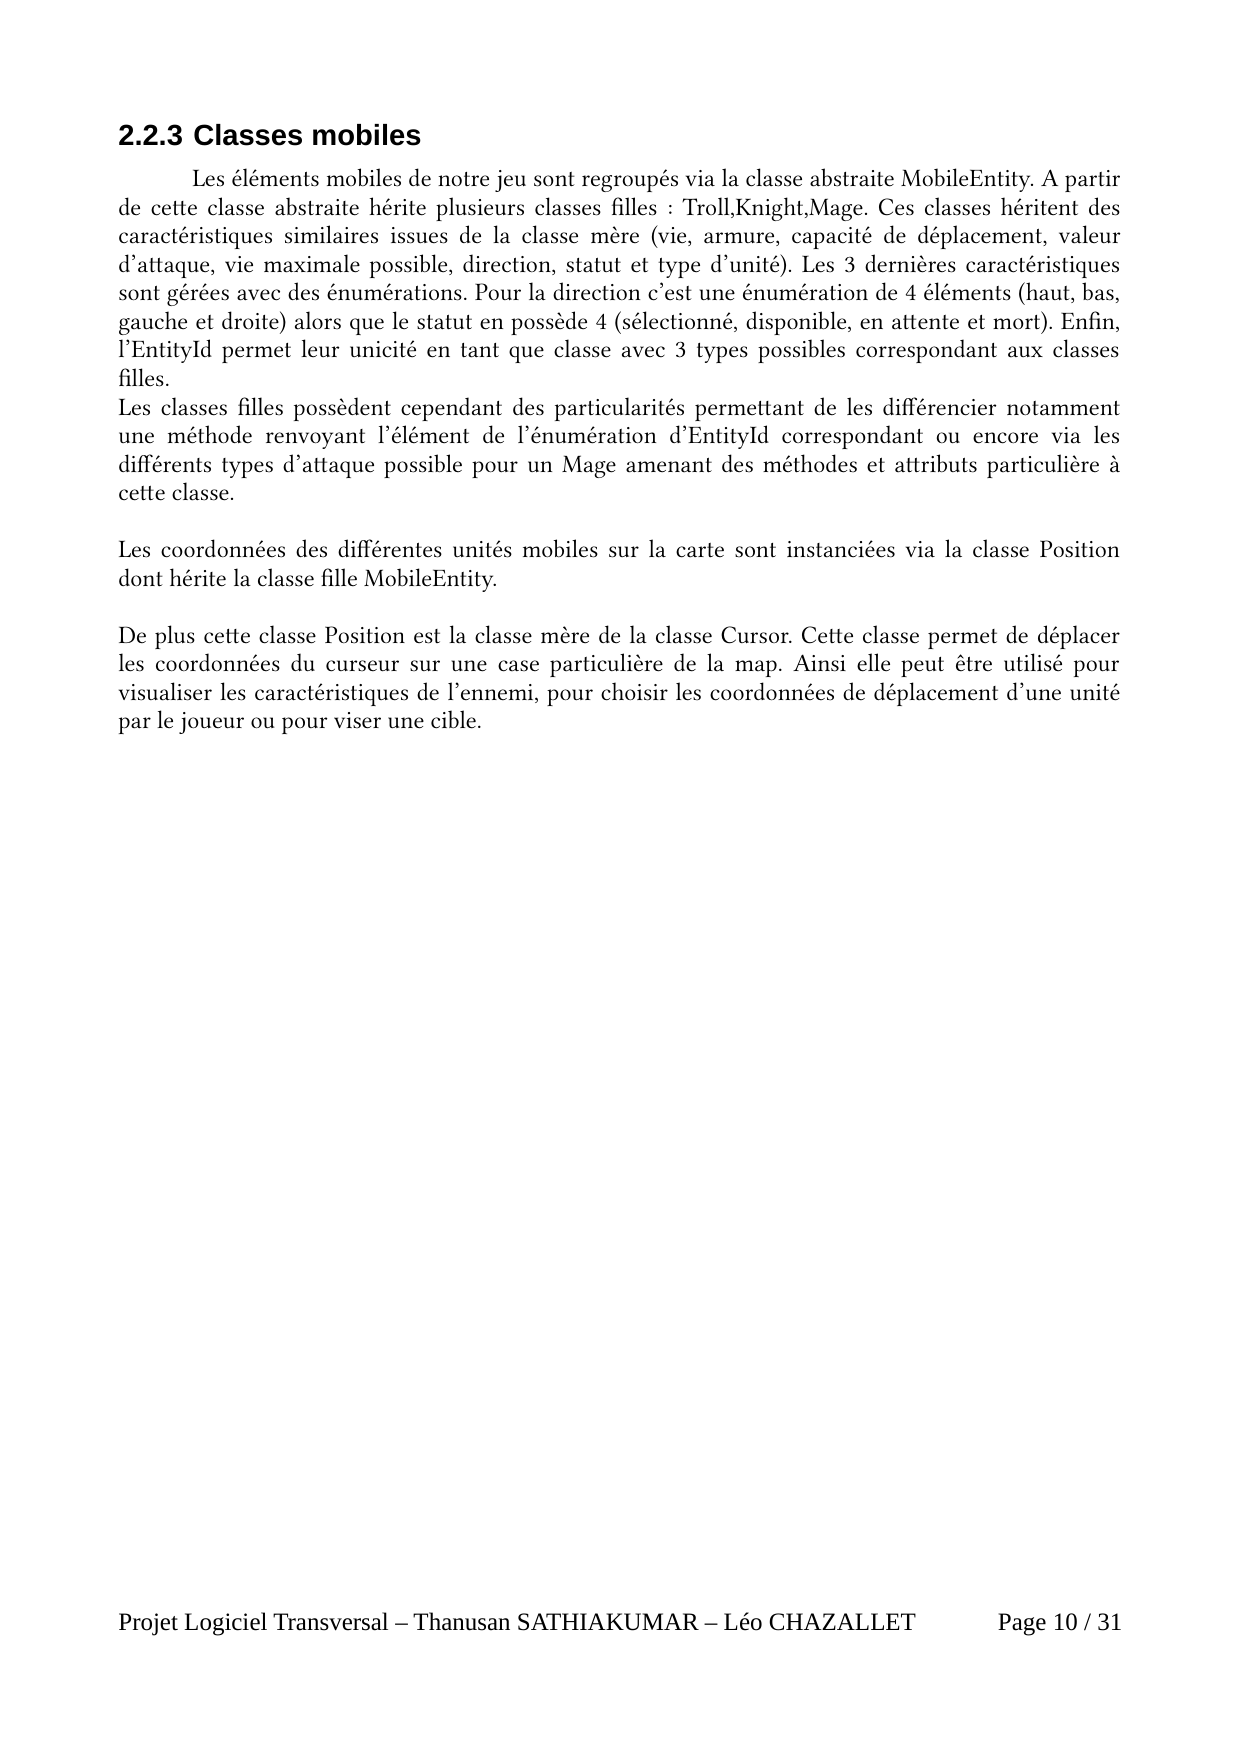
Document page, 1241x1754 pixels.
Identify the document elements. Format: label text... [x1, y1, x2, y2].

text De plus cette classe Position est la classe mère de la classe Cursor. Cette classe permet de déplacer les coordonnées du curseur sur une case particulière de la map. Ainsi elle peut être utilisé pour visualiser les caractéristiques de l’ennemi, pour choisir les coordonnées de déplacement d’une unité par le joueur ou pour viser une cible. [118, 621, 1122, 735]
subtitle Classes mobiles [118, 118, 1122, 152]
text Les coordonnées des différentes unités mobiles sur la carte sont instanciées via la classe Position dont hérite la classe fille MobileEntity. [118, 535, 1122, 592]
text Les éléments mobiles de notre jeu sont regroupés via la classe abstraite MobileEntity. A partir de cette classe abstraite hérite plusieurs classes filles : Troll,Knight,Mage. Ces classes héritent des caractéristiques similaires issues de la classe mère (vie, armure, capacité de déplacement, valeur d’attaque, vie maximale possible, direction, statut et type d’unité). Les 3 dernières caractéristiques sont gérées avec des énumérations. Pour la direction c’est une énumération de 4 éléments (haut, bas, gauche et droite) alors que le statut en possède 4 (sélectionné, disponible, en attente et mort). Enfin, l’EntityId permet leur unicité en tant que classe avec 3 types possibles correspondant aux classes filles. [118, 164, 1122, 392]
text Les classes filles possèdent cependant des particularités permettant de les différencier notamment une méthode renvoyant l’élément de l’énumération d’EntityId correspondant ou encore via les différents types d’attaque possible pour un Mage amenant des méthodes et attributs particulière à cette classe. [118, 392, 1122, 507]
